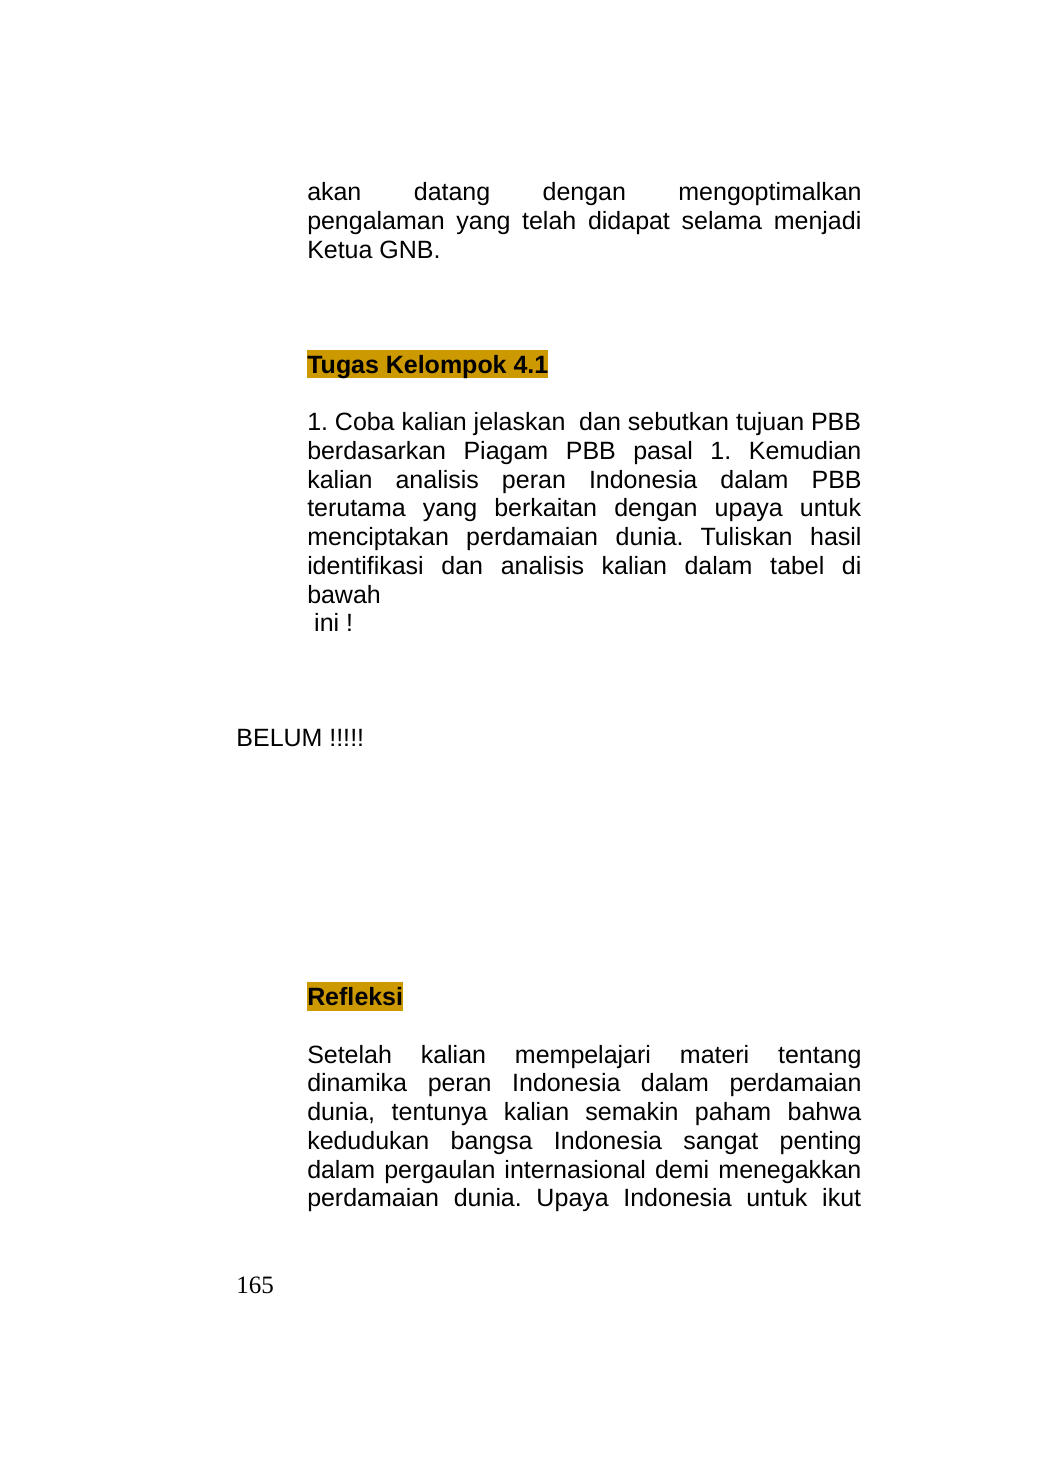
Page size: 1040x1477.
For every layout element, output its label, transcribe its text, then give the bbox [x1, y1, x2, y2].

text akan datang dengan mengoptimalkan pengalaman yang telah didapat selama menjadi Ketua GNB. [307, 177, 862, 263]
text Setelah kalian mempelajari materi tentang dinamika peran Indonesia dalam perdamaian dunia, tentunya kalian semakin paham bahwa kedudukan bangsa Indonesia sangat penting dalam pergaulan internasional demi menegakkan perdamaian dunia. Upaya Indonesia untuk ikut [307, 1040, 862, 1212]
text ini ! [307, 608, 862, 637]
text 1. Coba kalian jelaskan dan sebutkan tujuan PBB berdasarkan Piagam PBB pasal 1. Kemudian kalian analisis peran Indonesia dalam PBB terutama yang berkaitan dengan upaya untuk menciptakan perdamaian dunia. Tuliskan hasil identifikasi dan analisis kalian dalam tabel di bawah [307, 407, 862, 608]
text Refleksi [307, 982, 862, 1011]
text Tugas Kelompok 4.1 [307, 350, 862, 378]
text BELUM !!!!! [236, 723, 862, 752]
